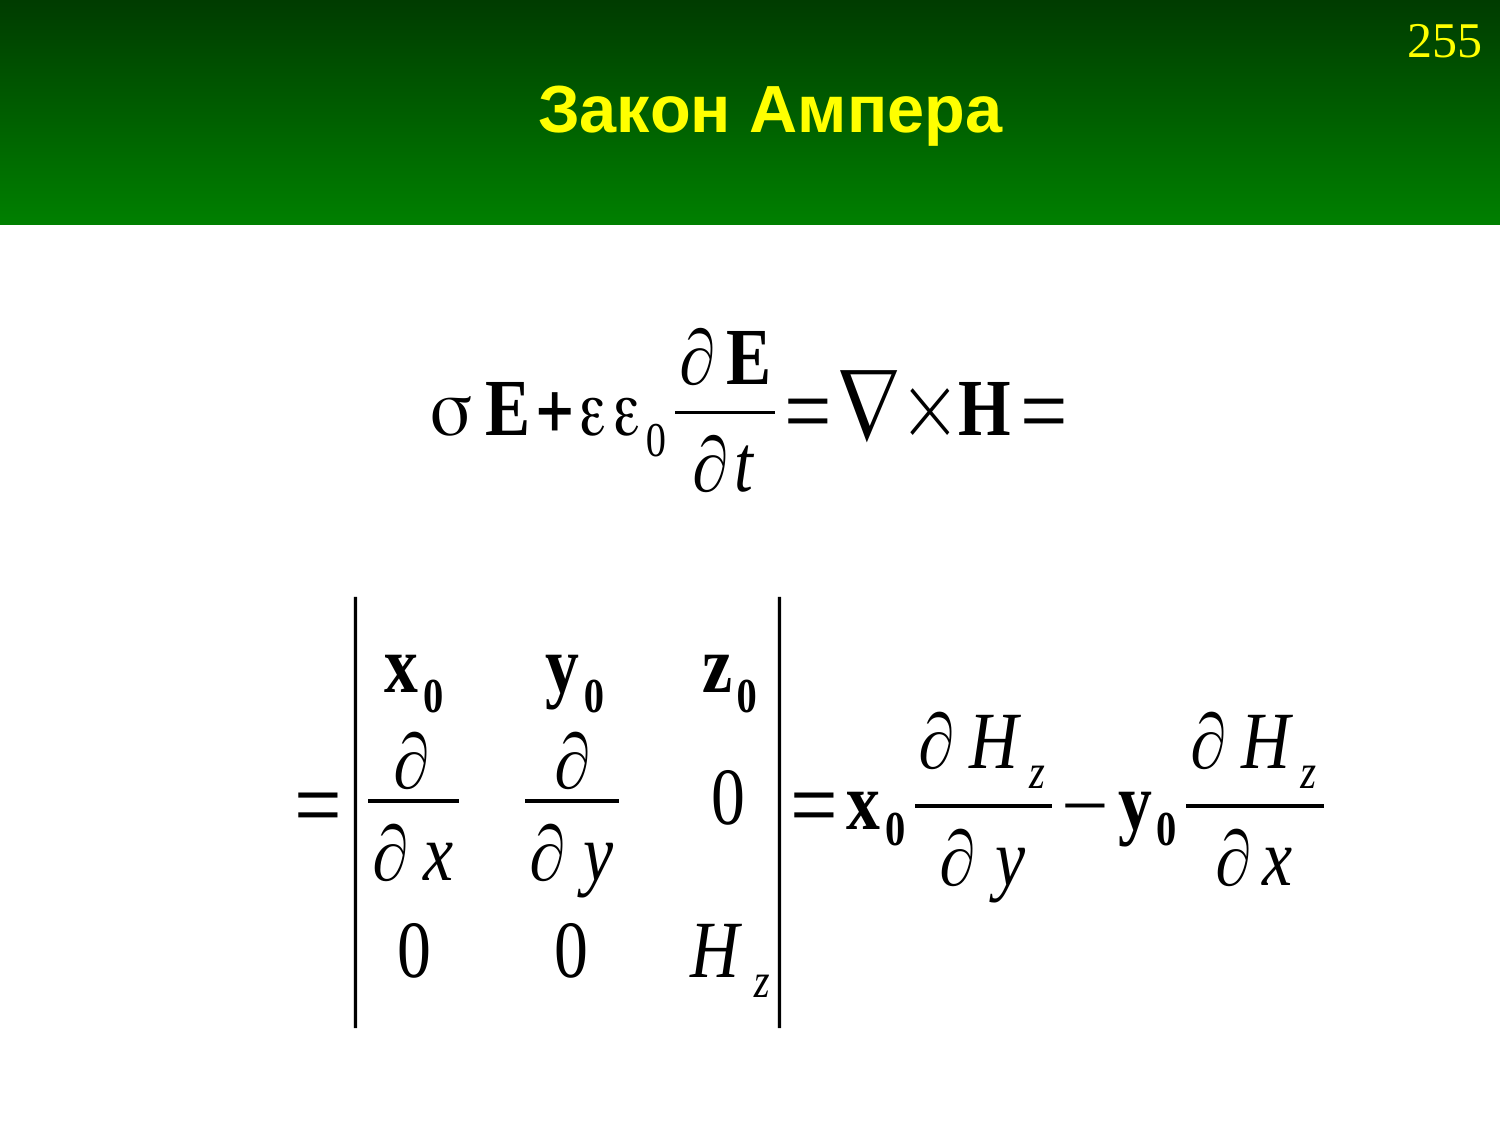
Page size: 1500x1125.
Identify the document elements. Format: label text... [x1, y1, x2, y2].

title Закон Ампера [100, 2, 1441, 209]
chart [274, 590, 1344, 1029]
chart [413, 314, 1089, 508]
